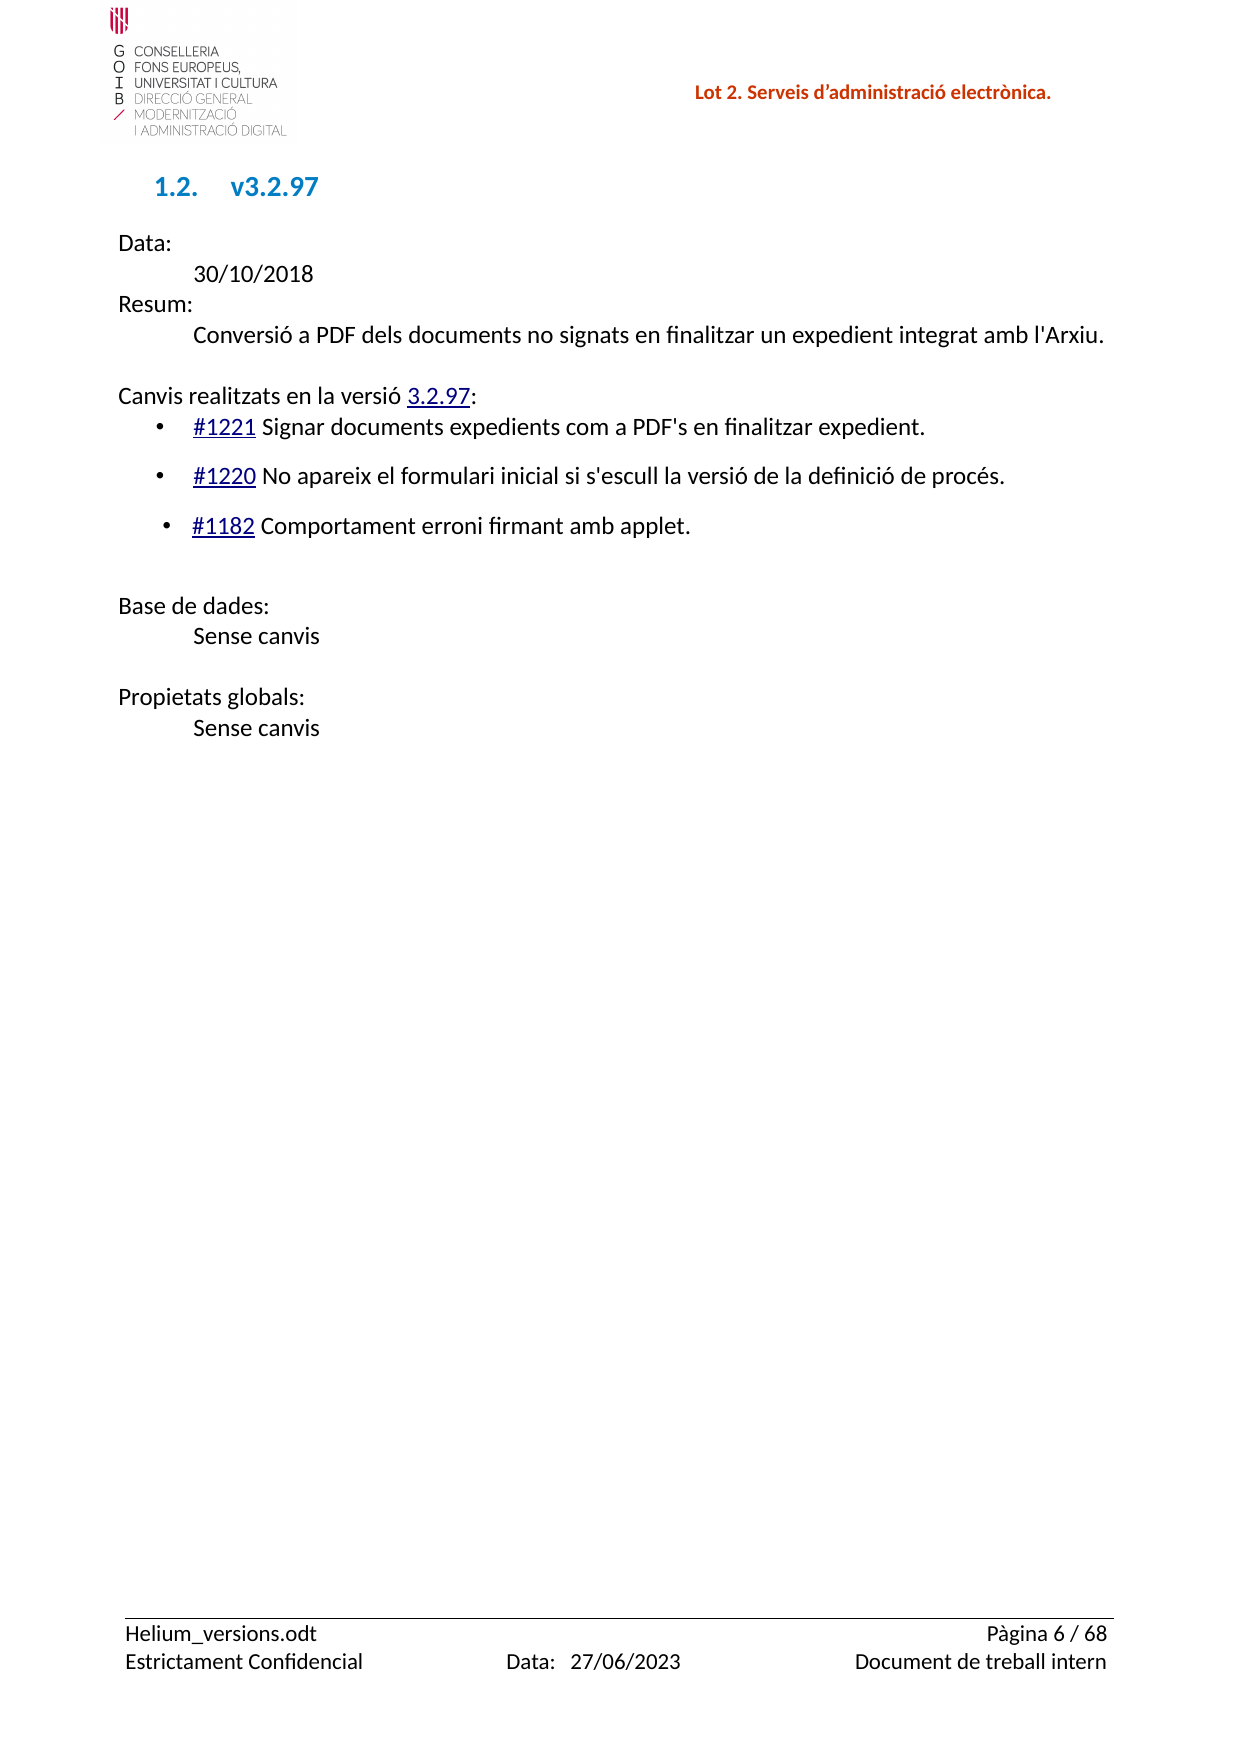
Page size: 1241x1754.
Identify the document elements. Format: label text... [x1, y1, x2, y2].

text Canvis realitzats en la versió 3.2.97: [118, 380, 1122, 411]
text Base de dades: [118, 590, 1122, 621]
text 30/10/2018 [118, 258, 1122, 289]
subtitle v3.2.97 [153, 168, 1122, 204]
text Conversió a PDF dels documents no signats en finalitzar un expedient integrat amb l'Arxiu. [118, 319, 1122, 350]
text Data: [118, 228, 1122, 258]
list #1220 No apareix el formulari inicial si s'escull la versió de la definició de procés. [156, 460, 1122, 491]
text Propietats globals: [118, 682, 1122, 712]
text Sense canvis [118, 712, 1122, 743]
picture [100, 0, 297, 144]
text Resum: [118, 289, 1122, 319]
list #1182 Comportament erroni firmant amb applet. [162, 510, 1122, 540]
list #1221 Signar documents expedients com a PDF's en finalitzar expedient. [156, 411, 1122, 441]
text Sense canvis [118, 621, 1122, 651]
